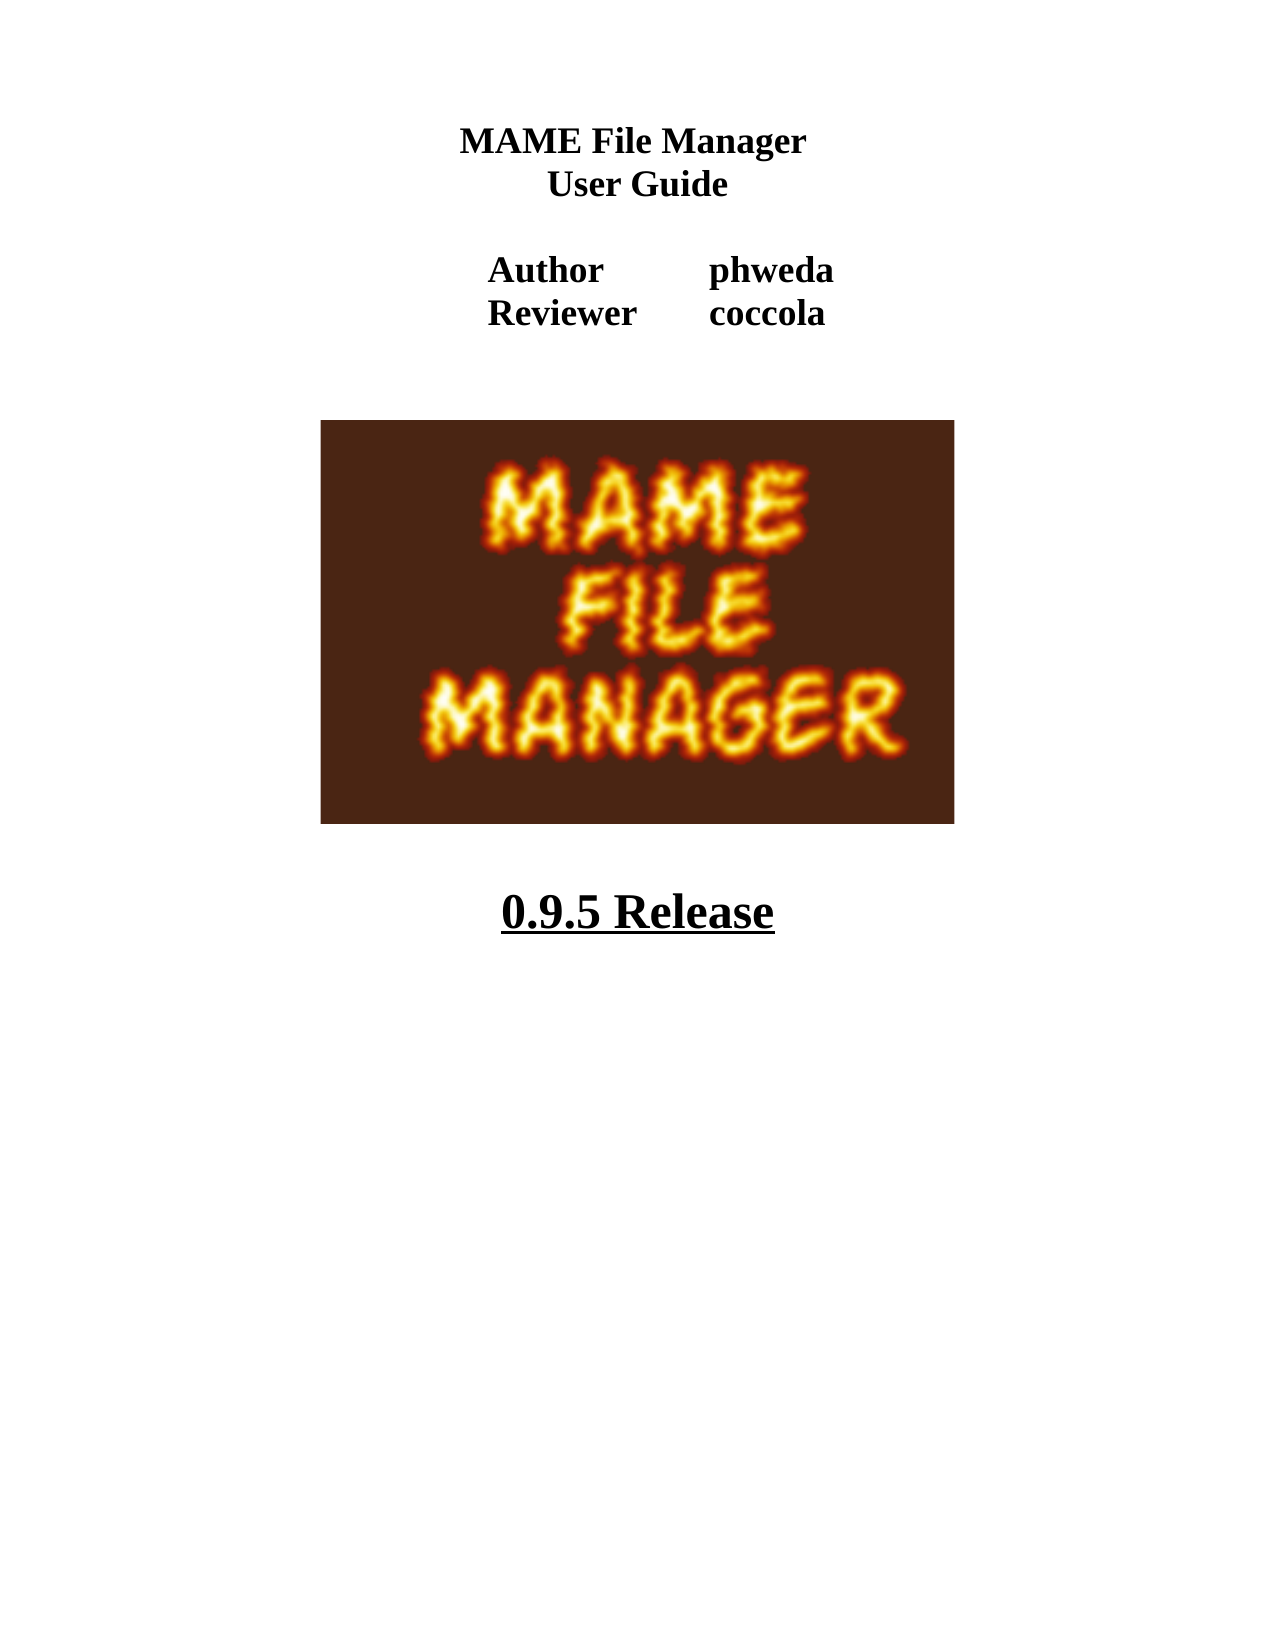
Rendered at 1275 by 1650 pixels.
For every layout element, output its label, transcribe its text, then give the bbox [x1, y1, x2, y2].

text 0.9.5 Release [118, 881, 1157, 939]
picture [320, 420, 955, 824]
text User Guide [118, 161, 1157, 204]
text Author phweda [487, 247, 1157, 291]
text Reviewer coccola [487, 291, 1157, 334]
text MAME File Manager [118, 118, 1157, 161]
